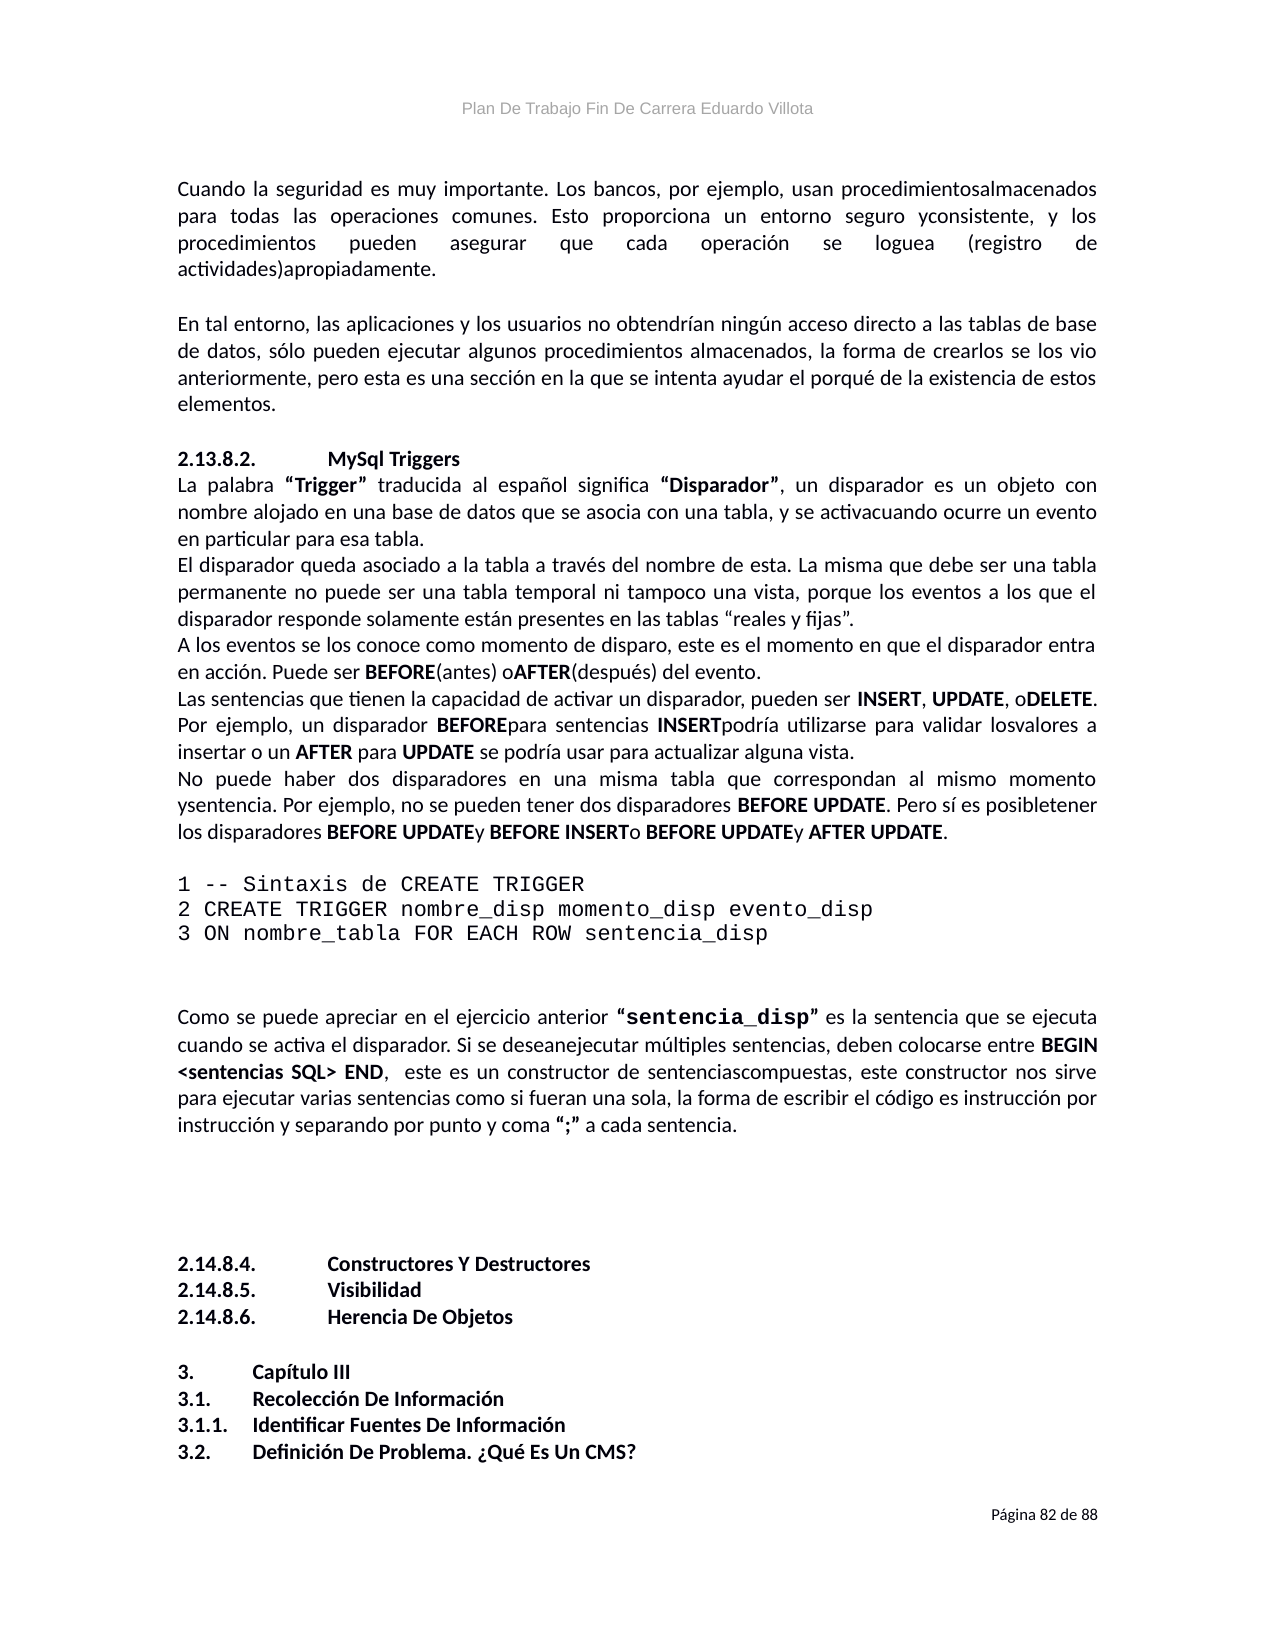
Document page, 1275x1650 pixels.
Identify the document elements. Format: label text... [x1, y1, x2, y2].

text 3.2. Definición De Problema. ¿Qué Es Un CMS? [177, 1438, 1098, 1465]
text 2.14.8.4. Constructores Y Destructores [177, 1250, 1098, 1277]
text El disparador queda asociado a la tabla a través del nombre de esta. La misma que debe ser una tabla permanente no puede ser una tabla temporal ni tampoco una vista, porque los eventos a los que el disparador responde solamente están presentes en las tablas “reales y fijas”. [177, 552, 1098, 632]
text 2.14.8.6. Herencia De Objetos [177, 1303, 1098, 1330]
text 2.14.8.5. Visibilidad [177, 1277, 1098, 1303]
text 3.1.1. Identificar Fuentes De Información [177, 1411, 1098, 1438]
text La palabra “Trigger” traducida al español significa “Disparador”, un disparador es un objeto con nombre alojado en una base de datos que se asocia con una tabla, y se activacuando ocurre un evento en particular para esa tabla. [177, 472, 1098, 552]
text 3 ON nombre_tabla FOR EACH ROW sentencia_disp [177, 923, 1098, 947]
text 2 CREATE TRIGGER nombre_disp momento_disp evento_disp [177, 898, 1098, 923]
text 1 -- Sintaxis de CREATE TRIGGER [177, 873, 1098, 898]
text Como se puede apreciar en el ejercicio anterior “sentencia_disp” es la sentencia que se ejecuta cuando se activa el disparador. Si se deseanejecutar múltiples sentencias, deben colocarse entre BEGIN <sentencias SQL> END, este es un constructor de sentenciascompuestas, este constructor nos sirve para ejecutar varias sentencias como si fueran una sola, la forma de escribir el código es instrucción por instrucción y separando por punto y coma “;” a cada sentencia. [177, 1003, 1098, 1138]
text Cuando la seguridad es muy importante. Los bancos, por ejemplo, usan procedimientosalmacenados para todas las operaciones comunes. Esto proporciona un entorno seguro yconsistente, y los procedimientos pueden asegurar que cada operación se loguea (registro de actividades)apropiadamente. [177, 176, 1098, 282]
text No puede haber dos disparadores en una misma tabla que correspondan al mismo momento ysentencia. Por ejemplo, no se pueden tener dos disparadores BEFORE UPDATE. Pero sí es posibletener los disparadores BEFORE UPDATEy BEFORE INSERTo BEFORE UPDATEy AFTER UPDATE. [177, 765, 1098, 845]
text 2.13.8.2. MySql Triggers [177, 445, 1098, 472]
text En tal entorno, las aplicaciones y los usuarios no obtendrían ningún acceso directo a las tablas de base de datos, sólo pueden ejecutar algunos procedimientos almacenados, la forma de crearlos se los vio anteriormente, pero esta es una sección en la que se intenta ayudar el porqué de la existencia de estos elementos. [177, 310, 1098, 417]
text Las sentencias que tienen la capacidad de activar un disparador, pueden ser INSERT, UPDATE, oDELETE. Por ejemplo, un disparador BEFOREpara sentencias INSERTpodría utilizarse para validar losvalores a insertar o un AFTER para UPDATE se podría usar para actualizar alguna vista. [177, 685, 1098, 765]
text 3. Capítulo III [177, 1358, 1098, 1385]
text 3.1. Recolección De Información [177, 1385, 1098, 1411]
text A los eventos se los conoce como momento de disparo, este es el momento en que el disparador entra en acción. Puede ser BEFORE(antes) oAFTER(después) del evento. [177, 632, 1098, 685]
